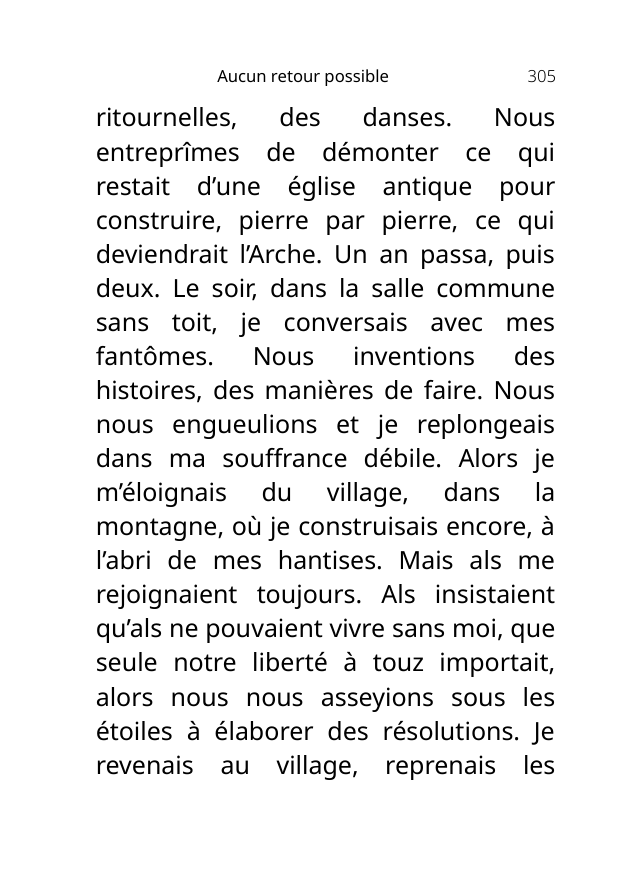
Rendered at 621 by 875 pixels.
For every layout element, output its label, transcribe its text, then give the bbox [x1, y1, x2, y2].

text ritournelles, des danses. Nous entreprîmes de démonter ce qui restait d’une église antique pour construire, pierre par pierre, ce qui deviendrait l’Arche. Un an passa, puis deux. Le soir, dans la salle commune sans toit, je conversais avec mes fantômes. Nous inventions des histoires, des manières de faire. Nous nous engueulions et je replongeais dans ma souffrance débile. Alors je m’éloignais du village, dans la montagne, où je construisais encore, à l’abri de mes hantises. Mais als me rejoignaient toujours. Als insistaient qu’als ne pouvaient vivre sans moi, que seule notre liberté à touz importait, alors nous nous asseyions sous les étoiles à élaborer des résolutions. Je revenais au village, reprenais les [96, 100, 555, 781]
